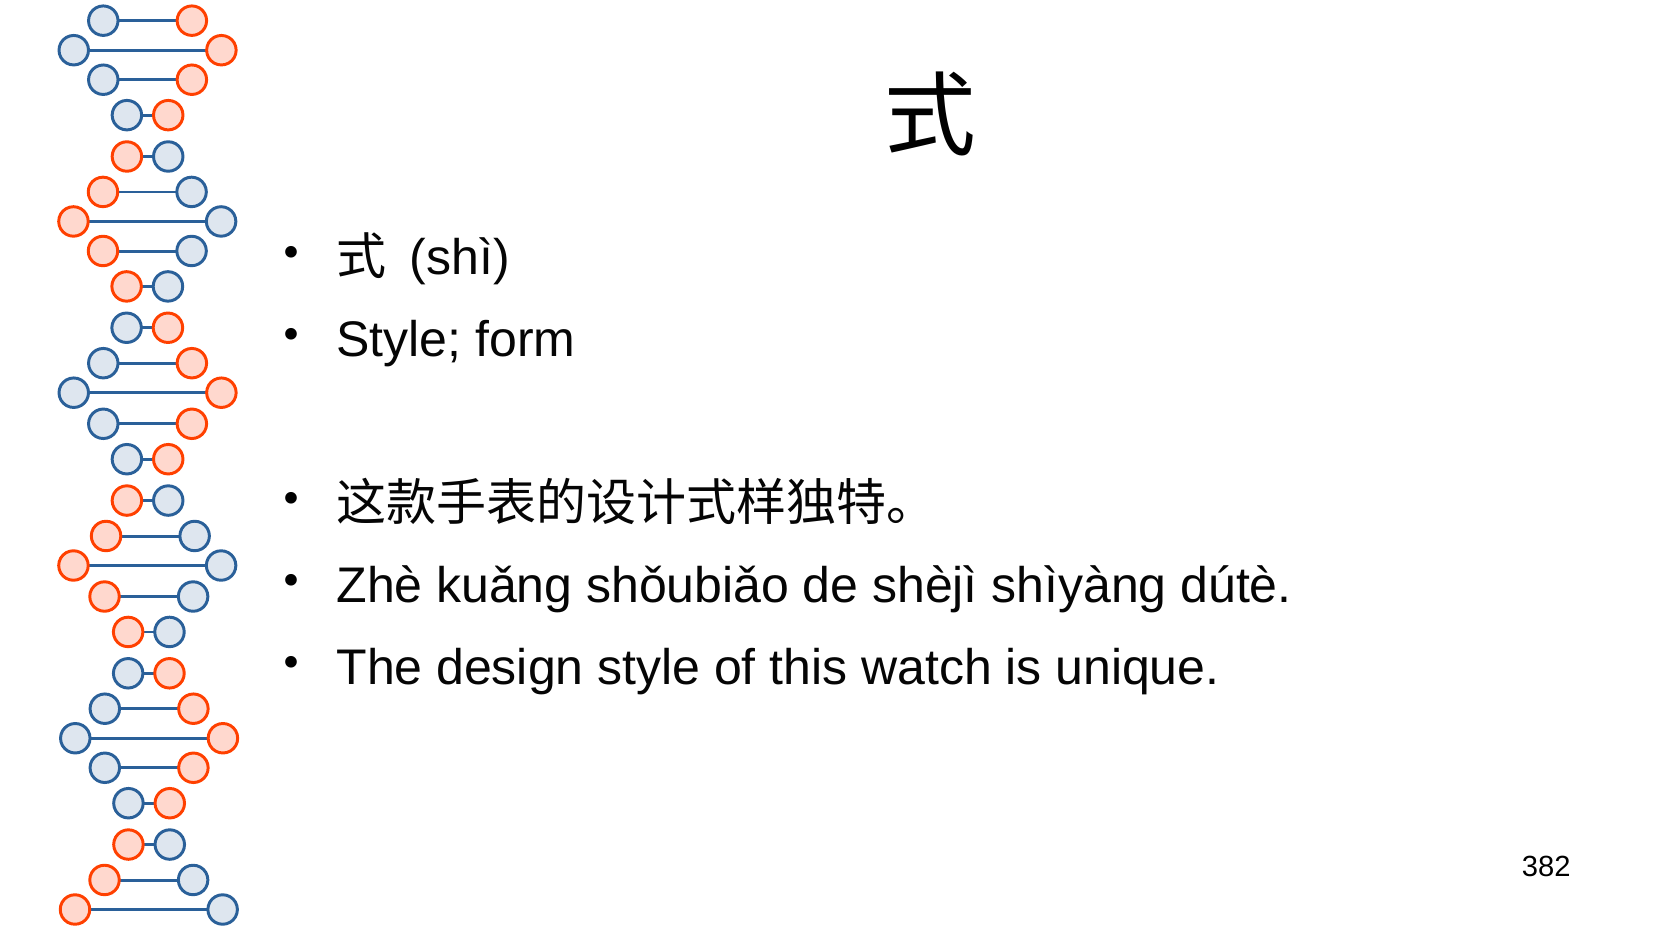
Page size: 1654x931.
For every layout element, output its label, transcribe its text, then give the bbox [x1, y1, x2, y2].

list 式 (shì) Style; form 这款手表的设计式样独特。 Zhè kuǎng shǒubiǎo de shèjì shìyàng dútè. The design style of this watch is unique. [265, 224, 1595, 764]
title 式 [265, 35, 1595, 189]
